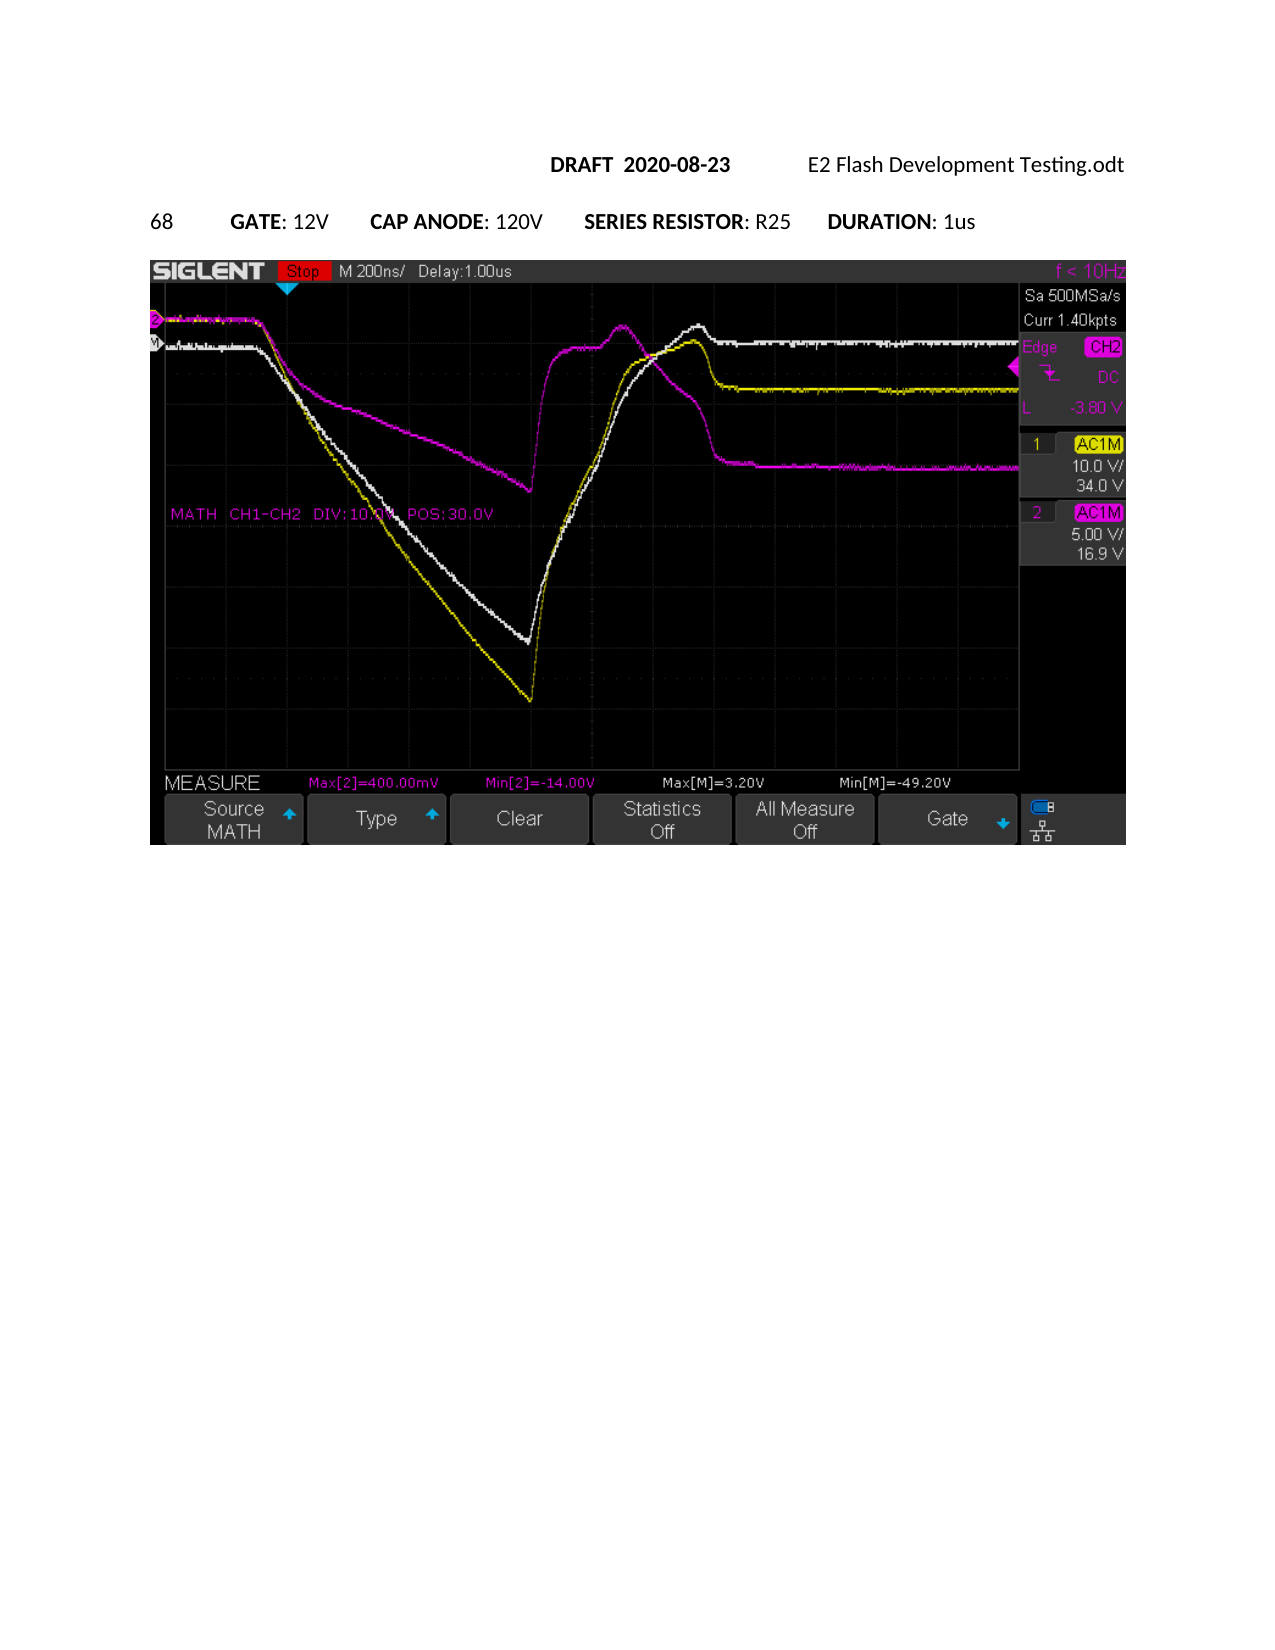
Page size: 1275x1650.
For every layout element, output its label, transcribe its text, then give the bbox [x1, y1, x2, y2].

picture [150, 260, 1126, 845]
text 68 GATE: 12V CAP ANODE: 120V SERIES RESISTOR: R25 DURATION: 1us [150, 207, 1125, 236]
